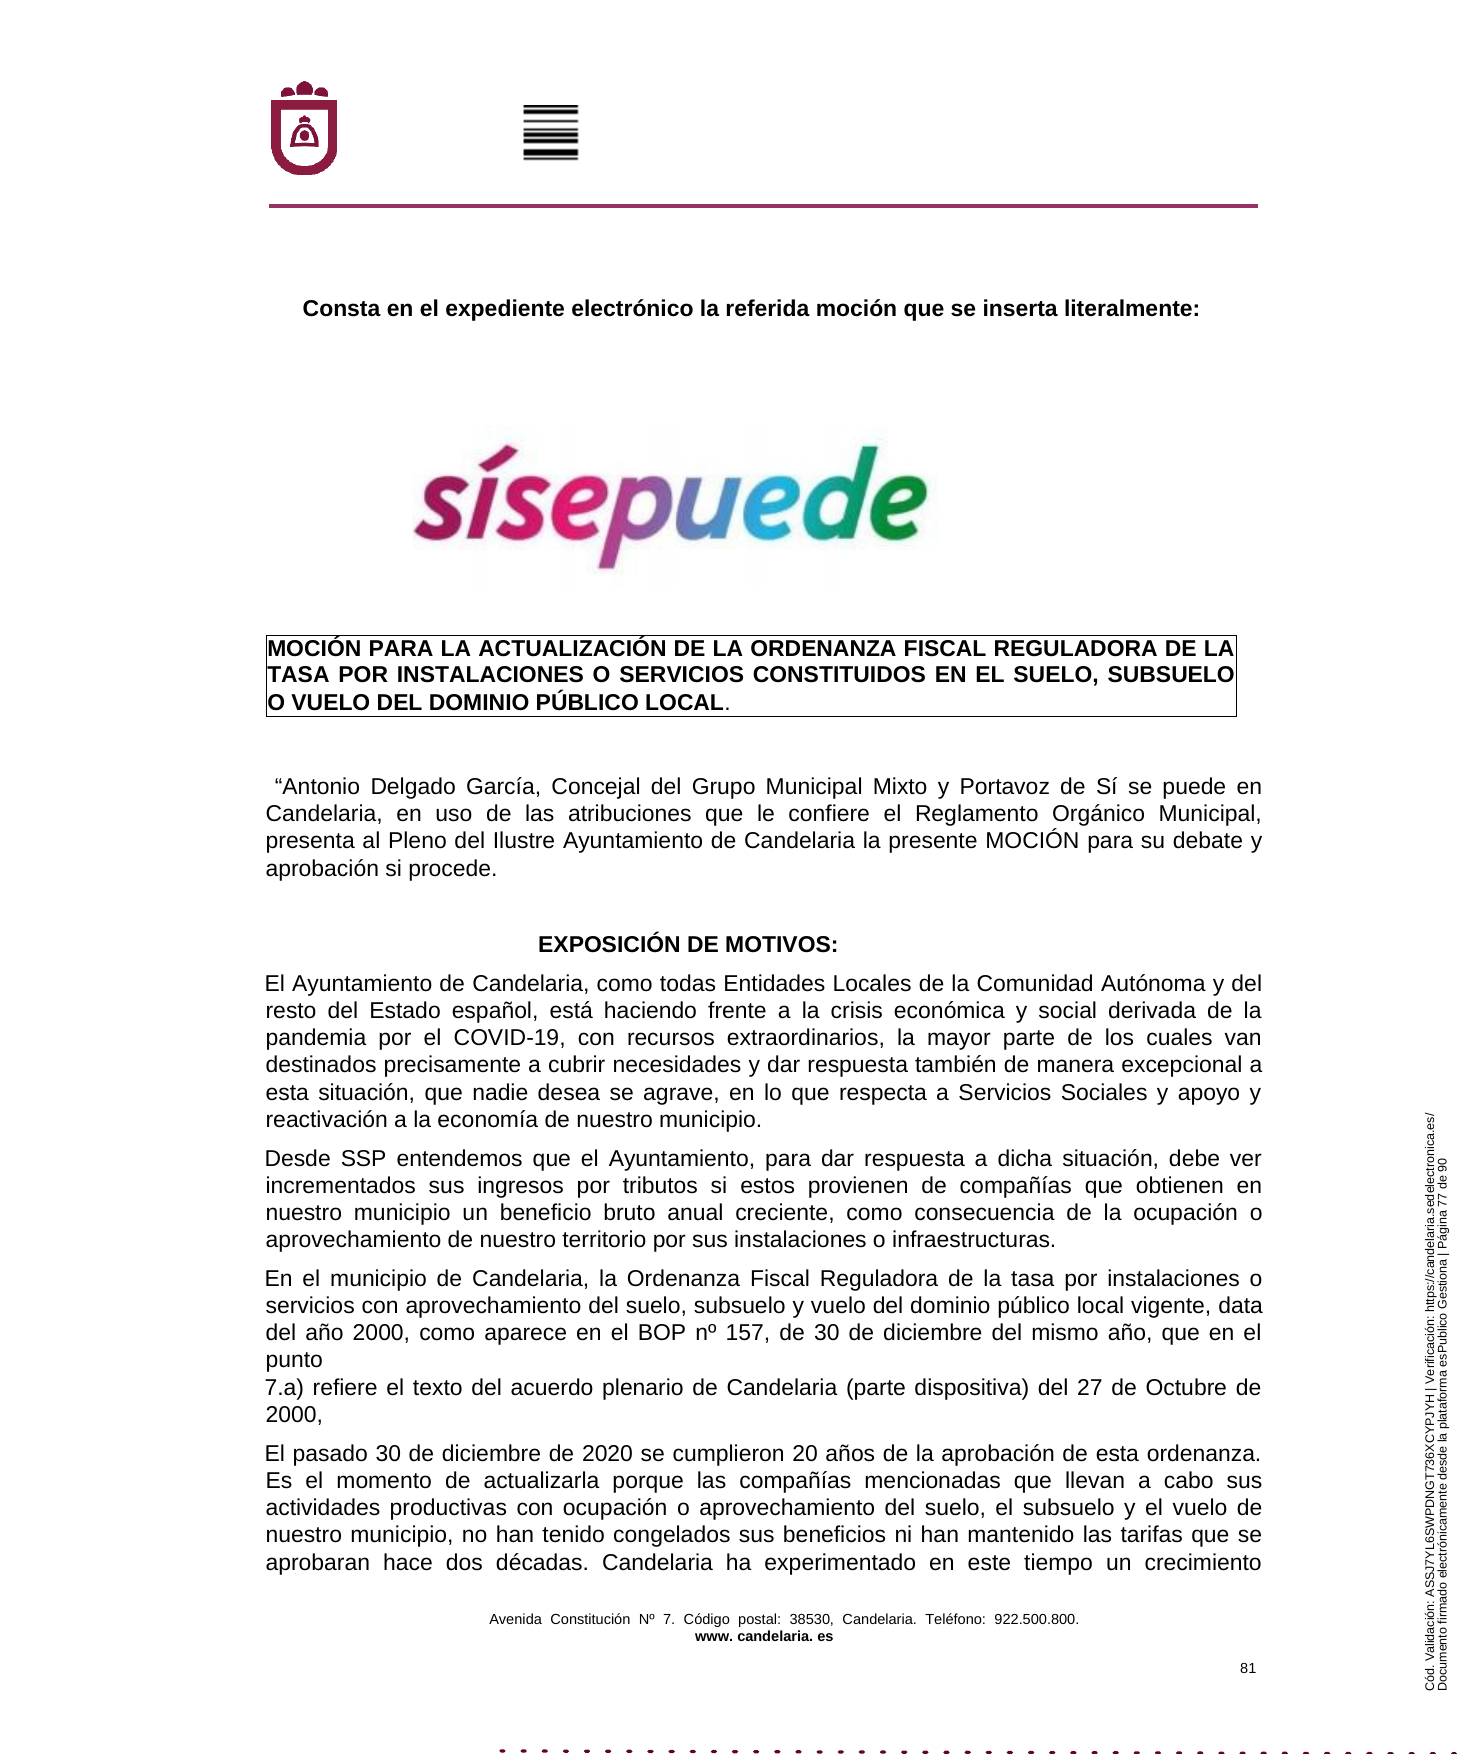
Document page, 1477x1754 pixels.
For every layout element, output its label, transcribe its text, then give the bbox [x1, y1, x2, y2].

text “Antonio Delgado García, Concejal del Grupo Municipal Mixto y Portavoz de Sí se puede en Candelaria, en uso de las atribuciones que le confiere el Reglamento Orgánico Municipal, presenta al Pleno del Ilustre Ayuntamiento de Candelaria la presente MOCIÓN para su debate y aprobación si procede. [264, 773, 1263, 881]
text Consta en el expediente electrónico la referida moción que se inserta literalmente: [264, 295, 1264, 322]
text El pasado 30 de diciembre de 2020 se cumplieron 20 años de la aprobación de esta ordenanza. Es el momento de actualizarla porque las compañías mencionadas que llevan a cabo sus actividades productivas con ocupación o aprovechamiento del suelo, el subsuelo y el vuelo de nuestro municipio, no han tenido congelados sus beneficios ni han mantenido las tarifas que se aprobaran hace dos décadas. Candelaria ha experimentado en este tiempo un crecimiento [264, 1440, 1263, 1575]
text En el municipio de Candelaria, la Ordenanza Fiscal Reguladora de la tasa por instalaciones o servicios con aprovechamiento del suelo, subsuelo y vuelo del dominio público local vigente, data del año 2000, como aparece en el BOP nº 157, de 30 de diciembre del mismo año, que en el punto [264, 1265, 1263, 1372]
text 7.a) refiere el texto del acuerdo plenario de Candelaria (parte dispositiva) del 27 de Octubre de 2000, [264, 1374, 1263, 1428]
text EXPOSICIÓN DE MOTIVOS: [264, 931, 1264, 957]
text Desde SSP entendemos que el Ayuntamiento, para dar respuesta a dicha situación, debe ver incrementados sus ingresos por tributos si estos provienen de compañías que obtienen en nuestro municipio un beneficio bruto anual creciente, como consecuencia de la ocupación o aprovechamiento de nuestro territorio por sus instalaciones o infraestructuras. [264, 1144, 1263, 1252]
text El Ayuntamiento de Candelaria, como todas Entidades Locales de la Comunidad Autónoma y del resto del Estado español, está haciendo frente a la crisis económica y social derivada de la pandemia por el COVID-19, con recursos extraordinarios, la mayor parte de los cuales van destinados precisamente a cubrir necesidades y dar respuesta también de manera excepcional a esta situación, que nadie desea se agrave, en lo que respecta a Servicios Sociales y apoyo y reactivación a la economía de nuestro municipio. [264, 970, 1263, 1132]
text MOCIÓN PARA LA ACTUALIZACIÓN DE LA ORDENANZA FISCAL REGULADORA DE LA TASA POR INSTALACIONES O SERVICIOS CONSTITUIDOS EN EL SUELO, SUBSUELO O VUELO DEL DOMINIO PÚBLICO LOCAL. [267, 636, 1236, 716]
